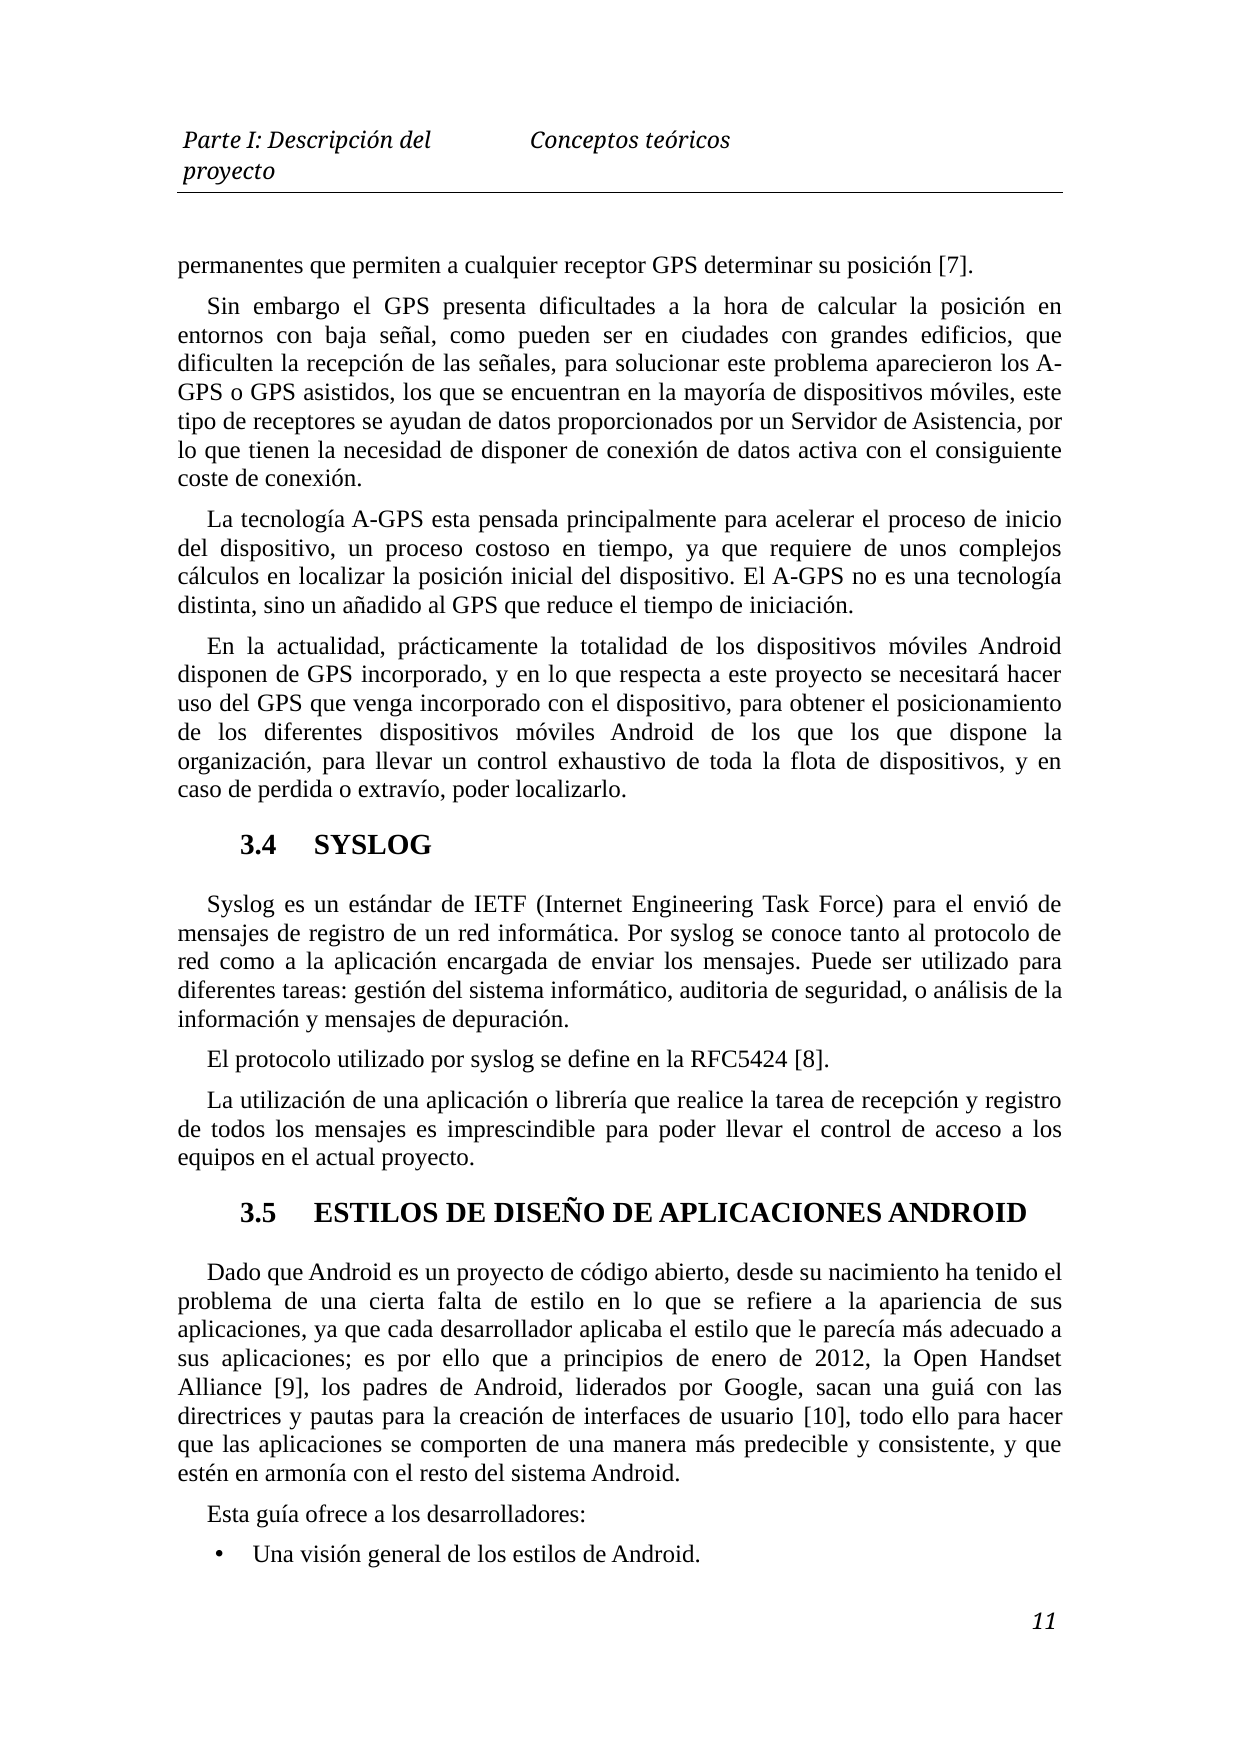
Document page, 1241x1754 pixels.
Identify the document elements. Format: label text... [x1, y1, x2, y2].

text permanentes que permiten a cualquier receptor GPS determinar su posición [7]. [177, 250, 1063, 279]
subtitle Estilos de diseño de aplicaciones Android [240, 1195, 1063, 1228]
text Esta guía ofrece a los desarrolladores: [177, 1499, 1063, 1527]
text En la actualidad, prácticamente la totalidad de los dispositivos móviles Android disponen de GPS incorporado, y en lo que respecta a este proyecto se necesitará hacer uso del GPS que venga incorporado con el dispositivo, para obtener el posicionamiento de los diferentes dispositivos móviles Android de los que los que dispone la organización, para llevar un control exhaustivo de toda la flota de dispositivos, y en caso de perdida o extravío, poder localizarlo. [177, 631, 1063, 803]
text La tecnología A-GPS esta pensada principalmente para acelerar el proceso de inicio del dispositivo, un proceso costoso en tiempo, ya que requiere de unos complejos cálculos en localizar la posición inicial del dispositivo. El A-GPS no es una tecnología distinta, sino un añadido al GPS que reduce el tiempo de iniciación. [177, 504, 1063, 619]
list Una visión general de los estilos de Android. [215, 1539, 1063, 1568]
text Syslog es un estándar de IETF (Internet Engineering Task Force) para el envió de mensajes de registro de un red informática. Por syslog se conoce tanto al protocolo de red como a la aplicación encargada de enviar los mensajes. Puede ser utilizado para diferentes tareas: gestión del sistema informático, auditoria de seguridad, o análisis de la información y mensajes de depuración. [177, 889, 1063, 1033]
text La utilización de una aplicación o librería que realice la tarea de recepción y registro de todos los mensajes es imprescindible para poder llevar el control de acceso a los equipos en el actual proyecto. [177, 1085, 1063, 1171]
text Dado que Android es un proyecto de código abierto, desde su nacimiento ha tenido el problema de una cierta falta de estilo en lo que se refiere a la apariencia de sus aplicaciones, ya que cada desarrollador aplicaba el estilo que le parecía más adecuado a sus aplicaciones; es por ello que a principios de enero de 2012, la Open Handset Alliance [9], los padres de Android, liderados por Google, sacan una guiá con las directrices y pautas para la creación de interfaces de usuario [10], todo ello para hacer que las aplicaciones se comporten de una manera más predecible y consistente, y que estén en armonía con el resto del sistema Android. [177, 1257, 1063, 1487]
subtitle Syslog [240, 827, 1063, 860]
text El protocolo utilizado por syslog se define en la RFC5424 [8]. [177, 1044, 1063, 1073]
text Sin embargo el GPS presenta dificultades a la hora de calcular la posición en entornos con baja señal, como pueden ser en ciudades con grandes edificios, que dificulten la recepción de las señales, para solucionar este problema aparecieron los A-GPS o GPS asistidos, los que se encuentran en la mayoría de dispositivos móviles, este tipo de receptores se ayudan de datos proporcionados por un Servidor de Asistencia, por lo que tienen la necesidad de disponer de conexión de datos activa con el consiguiente coste de conexión. [177, 291, 1063, 492]
